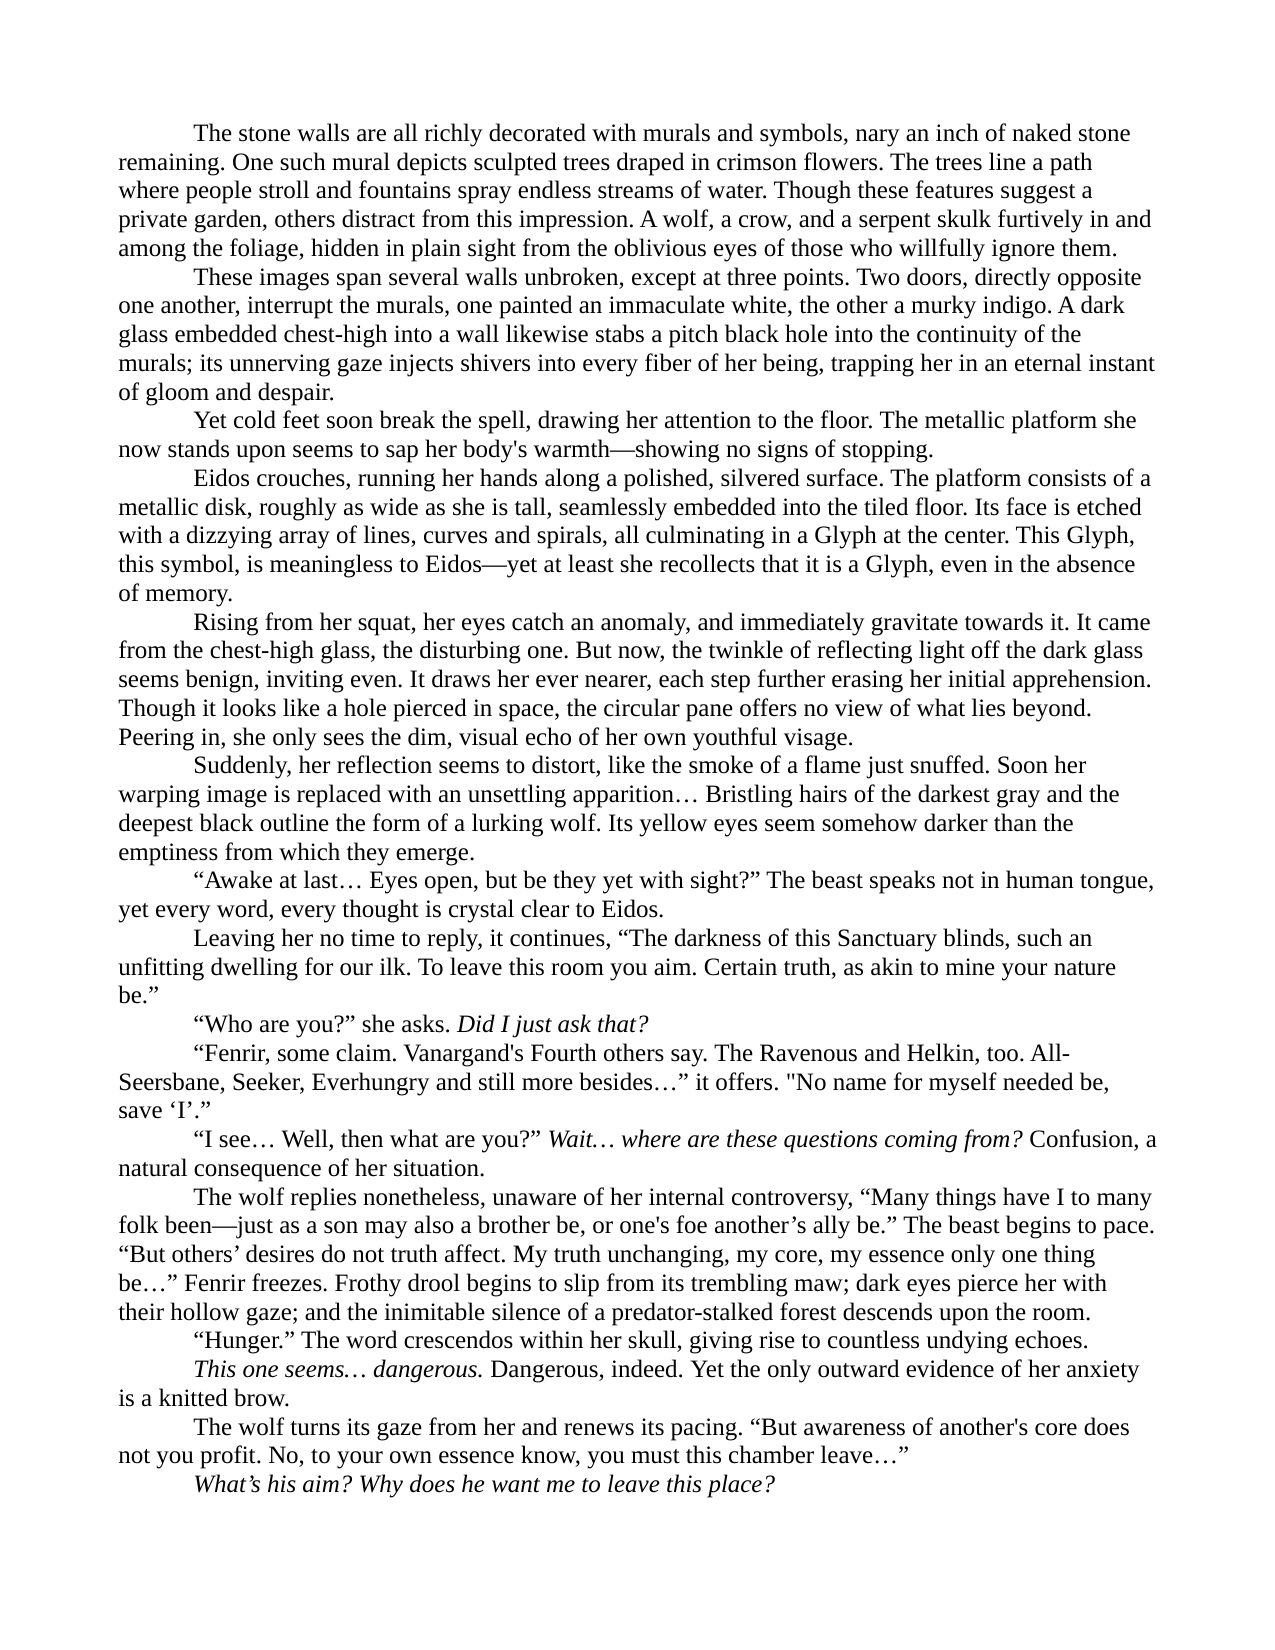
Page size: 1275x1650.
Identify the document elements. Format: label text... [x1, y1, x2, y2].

text The stone walls are all richly decorated with murals and symbols, nary an inch of naked stone remaining. One such mural depicts sculpted trees draped in crimson flowers. The trees line a path where people stroll and fountains spray endless streams of water. Though these features suggest a private garden, others distract from this impression. A wolf, a crow, and a serpent skulk furtively in and among the foliage, hidden in plain sight from the oblivious eyes of those who willfully ignore them. [118, 118, 1157, 262]
text The wolf replies nonetheless, unaware of her internal controversy, “Many things have I to many folk been—just as a son may also a brother be, or one's foe another’s ally be.” The beast begins to pace. “But others’ desires do not truth affect. My truth unchanging, my core, my essence only one thing be…” Fenrir freezes. Frothy drool begins to slip from its trembling maw; dark eyes pierce her with their hollow gaze; and the inimitable silence of a predator-stalked forest descends upon the room. [118, 1182, 1157, 1326]
text These images span several walls unbroken, except at three points. Two doors, directly opposite one another, interrupt the murals, one painted an immaculate white, the other a murky indigo. A dark glass embedded chest-high into a wall likewise stabs a pitch black hole into the continuity of the murals; its unnerving gaze injects shivers into every fiber of her being, trapping her in an eternal instant of gloom and despair. [118, 262, 1157, 406]
text Eidos crouches, running her hands along a polished, silvered surface. The platform consists of a metallic disk, roughly as wide as she is tall, seamlessly embedded into the tiled floor. Its face is etched with a dizzying array of lines, curves and spirals, all culminating in a Glyph at the center. This Glyph, this symbol, is meaningless to Eidos—yet at least she recollects that it is a Glyph, even in the absence of memory. [118, 463, 1157, 607]
text What’s his aim? Why does he want me to leave this place? [118, 1469, 1157, 1498]
text “Who are you?” she asks. Did I just ask that? [118, 1009, 1157, 1038]
text “Hunger.” The word crescendos within her skull, giving rise to countless undying echoes. [118, 1326, 1157, 1354]
text “Awake at last… Eyes open, but be they yet with sight?” The beast speaks not in human tongue, yet every word, every thought is crystal clear to Eidos. [118, 866, 1157, 923]
text Suddenly, her reflection seems to distort, like the smoke of a flame just snuffed. Soon her warping image is replaced with an unsettling apparition… Bristling hairs of the darkest gray and the deepest black outline the form of a lurking wolf. Its yellow eyes seem somehow darker than the emptiness from which they emerge. [118, 751, 1157, 866]
text The wolf turns its gaze from her and renews its pacing. “But awareness of another's core does not you profit. No, to your own essence know, you must this chamber leave…” [118, 1412, 1157, 1469]
text Leaving her no time to reply, it continues, “The darkness of this Sanctuary blinds, such an unfitting dwelling for our ilk. To leave this room you aim. Certain truth, as akin to mine your nature be.” [118, 923, 1157, 1009]
text Rising from her squat, her eyes catch an anomaly, and immediately gravitate towards it. It came from the chest-high glass, the disturbing one. But now, the twinkle of reflecting light off the dark glass seems benign, inviting even. It draws her ever nearer, each step further erasing her initial apprehension. Though it looks like a hole pierced in space, the circular pane offers no view of what lies beyond. Peering in, she only sees the dim, visual echo of her own youthful visage. [118, 607, 1157, 751]
text This one seems… dangerous. Dangerous, indeed. Yet the only outward evidence of her anxiety is a knitted brow. [118, 1354, 1157, 1412]
text Yet cold feet soon break the spell, drawing her attention to the floor. The metallic platform she now stands upon seems to sap her body's warmth—showing no signs of stopping. [118, 406, 1157, 463]
text “Fenrir, some claim. Vanargand's Fourth others say. The Ravenous and Helkin, too. All-Seersbane, Seeker, Everhungry and still more besides…” it offers. "No name for myself needed be, save ‘I’.” [118, 1038, 1157, 1124]
text “I see… Well, then what are you?” Wait… where are these questions coming from? Confusion, a natural consequence of her situation. [118, 1124, 1157, 1182]
